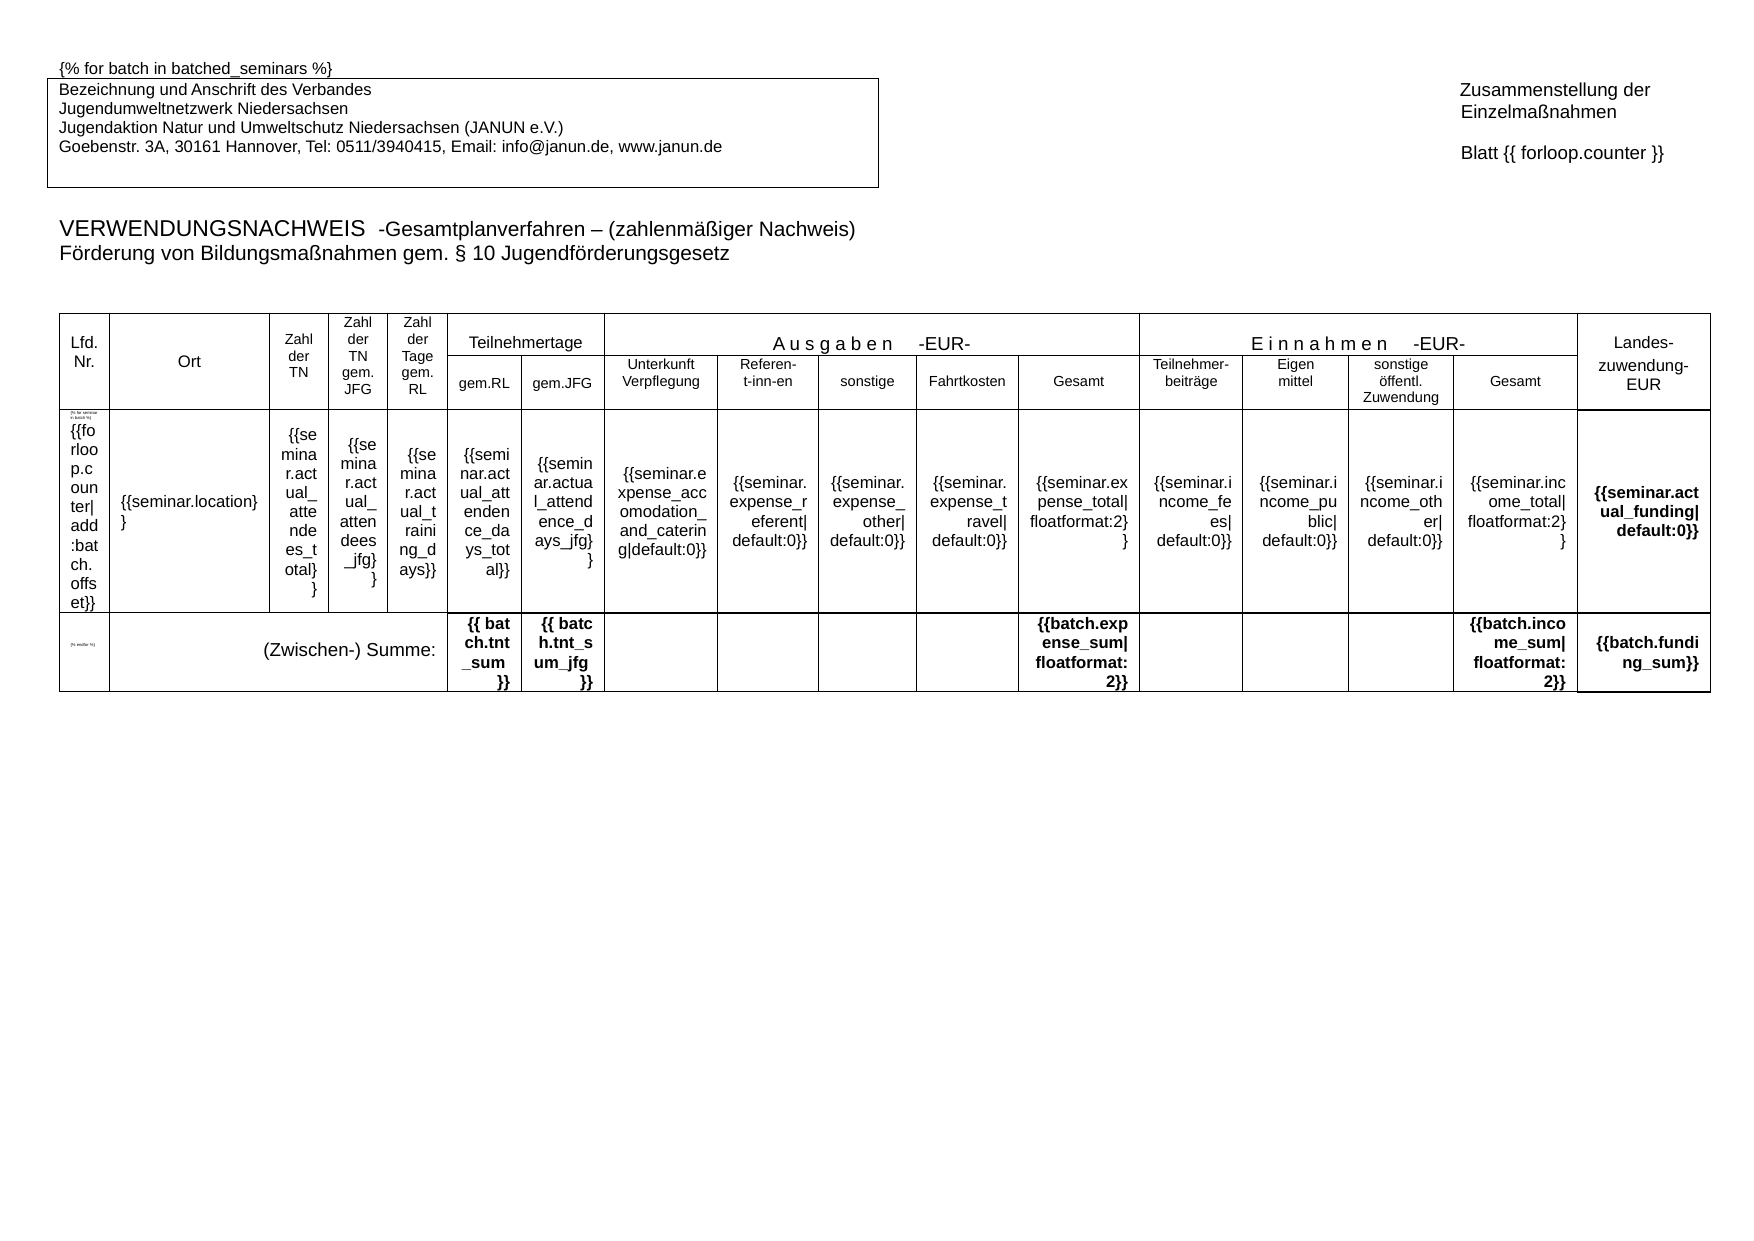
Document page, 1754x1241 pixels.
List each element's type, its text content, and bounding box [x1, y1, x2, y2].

text {% for batch in batched_seminars %} [59, 59, 1695, 78]
table_cell sonstige [819, 356, 916, 409]
table_cell gem.RL [448, 356, 521, 409]
table_cell Teilnehmer- beiträge [1140, 356, 1242, 409]
table_header Zahl der TN [270, 314, 328, 409]
table_header E i n n a h m e n -EUR- [1140, 314, 1577, 354]
table_header [879, 78, 1438, 187]
table_cell {{seminar.income_other|default:0}} [1349, 410, 1453, 612]
table_cell zuwendung-EUR [1578, 355, 1710, 409]
text Förderung von Bildungsmaßnahmen gem. § 10 Jugendförderungsgesetz [59, 241, 1695, 265]
table_cell {{seminar.expense_total|floatformat:2}} [1019, 410, 1139, 612]
table_cell {{ batch.tnt_sum_jfg }} [522, 614, 604, 691]
table_cell {{seminar.expense_travel|default:0}} [917, 410, 1018, 612]
table_header Zusammenstellung der Einzelmaßnahmen Blatt {{ forloop.counter }} [1438, 78, 1711, 187]
table_cell [1243, 614, 1348, 691]
table_cell gem.JFG [522, 356, 604, 409]
table_cell {{seminar.location}} [110, 410, 269, 612]
table_cell [917, 614, 1018, 691]
table_header Ort [110, 314, 269, 409]
table_cell (Zwischen-) Summe: [110, 613, 447, 691]
table_cell {{seminar.income_total|floatformat:2}} [1454, 410, 1577, 612]
table_cell Gesamt [1019, 356, 1139, 409]
table_cell {{seminar.actual_attendence_days_jfg}} [522, 410, 604, 612]
table_cell [819, 614, 916, 691]
table_header Teilnehmertage [448, 314, 604, 354]
table_header A u s g a b e n -EUR- [605, 314, 1139, 354]
table_cell Eigen mittel [1243, 356, 1348, 409]
table_header Bezeichnung und Anschrift des Verbandes Jugendumweltnetzwerk Niedersachsen Jugendaktion Natur und Umweltschutz Niedersachsen (JANUN e.V.) Goebenstr. 3A, 30161 Hannover, Tel: 0511/3940415, Email: info@janun.de, www.janun.de [48, 79, 878, 187]
table_cell {{batch.income_sum|floatformat:2}} [1454, 614, 1577, 691]
table_cell [718, 614, 818, 691]
table_cell {% endfor %} [60, 613, 109, 691]
table_cell {% for seminar in batch %} {{forloop.counter|add:batch.offset}} [60, 410, 109, 612]
table_cell {{seminar.expense_accomodation_and_catering|default:0}} [605, 410, 717, 612]
table_cell {{seminar.actual_attendees_total}} [270, 410, 328, 612]
table_cell {{seminar.actual_attendees_jfg}} [329, 410, 387, 612]
table_cell Referen- t-inn-en [718, 356, 818, 409]
table_cell {{seminar.income_fees|default:0}} [1140, 410, 1242, 612]
table_header Lfd. Nr. [60, 314, 109, 409]
table_header Landes- [1578, 314, 1710, 354]
table_cell Unterkunft Verpflegung [605, 356, 717, 409]
text VERWENDUNGSNACHWEIS -Gesamtplanverfahren – (zahlenmäßiger Nachweis) [59, 214, 1695, 241]
table_cell {{seminar.expense_other|default:0}} [819, 410, 916, 612]
table_cell [605, 614, 717, 691]
table_cell {{seminar.expense_referent|default:0}} [718, 410, 818, 612]
table_header Zahl der Tage gem. RL [388, 314, 447, 409]
table_cell [1349, 614, 1453, 691]
table_cell {{ batch.tnt_sum }} [448, 614, 521, 691]
table_cell {{seminar.income_public|default:0}} [1243, 410, 1348, 612]
table_cell {{seminar.actual_attendence_days_total}} [448, 410, 521, 612]
table_cell Gesamt [1454, 356, 1577, 409]
table_cell {{seminar.actual_training_days}} [388, 410, 447, 612]
table_cell sonstige öffentl. Zuwendung [1349, 356, 1453, 409]
table_cell {{seminar.actual_funding|default:0}} [1578, 411, 1710, 612]
table_cell {{batch.expense_sum|floatformat:2}} [1019, 614, 1139, 691]
table_cell {{batch.funding_sum}} [1578, 614, 1710, 691]
table_cell Fahrtkosten [917, 356, 1018, 409]
table_header Zahl der TN gem. JFG [329, 314, 387, 409]
table_cell [1140, 614, 1242, 691]
